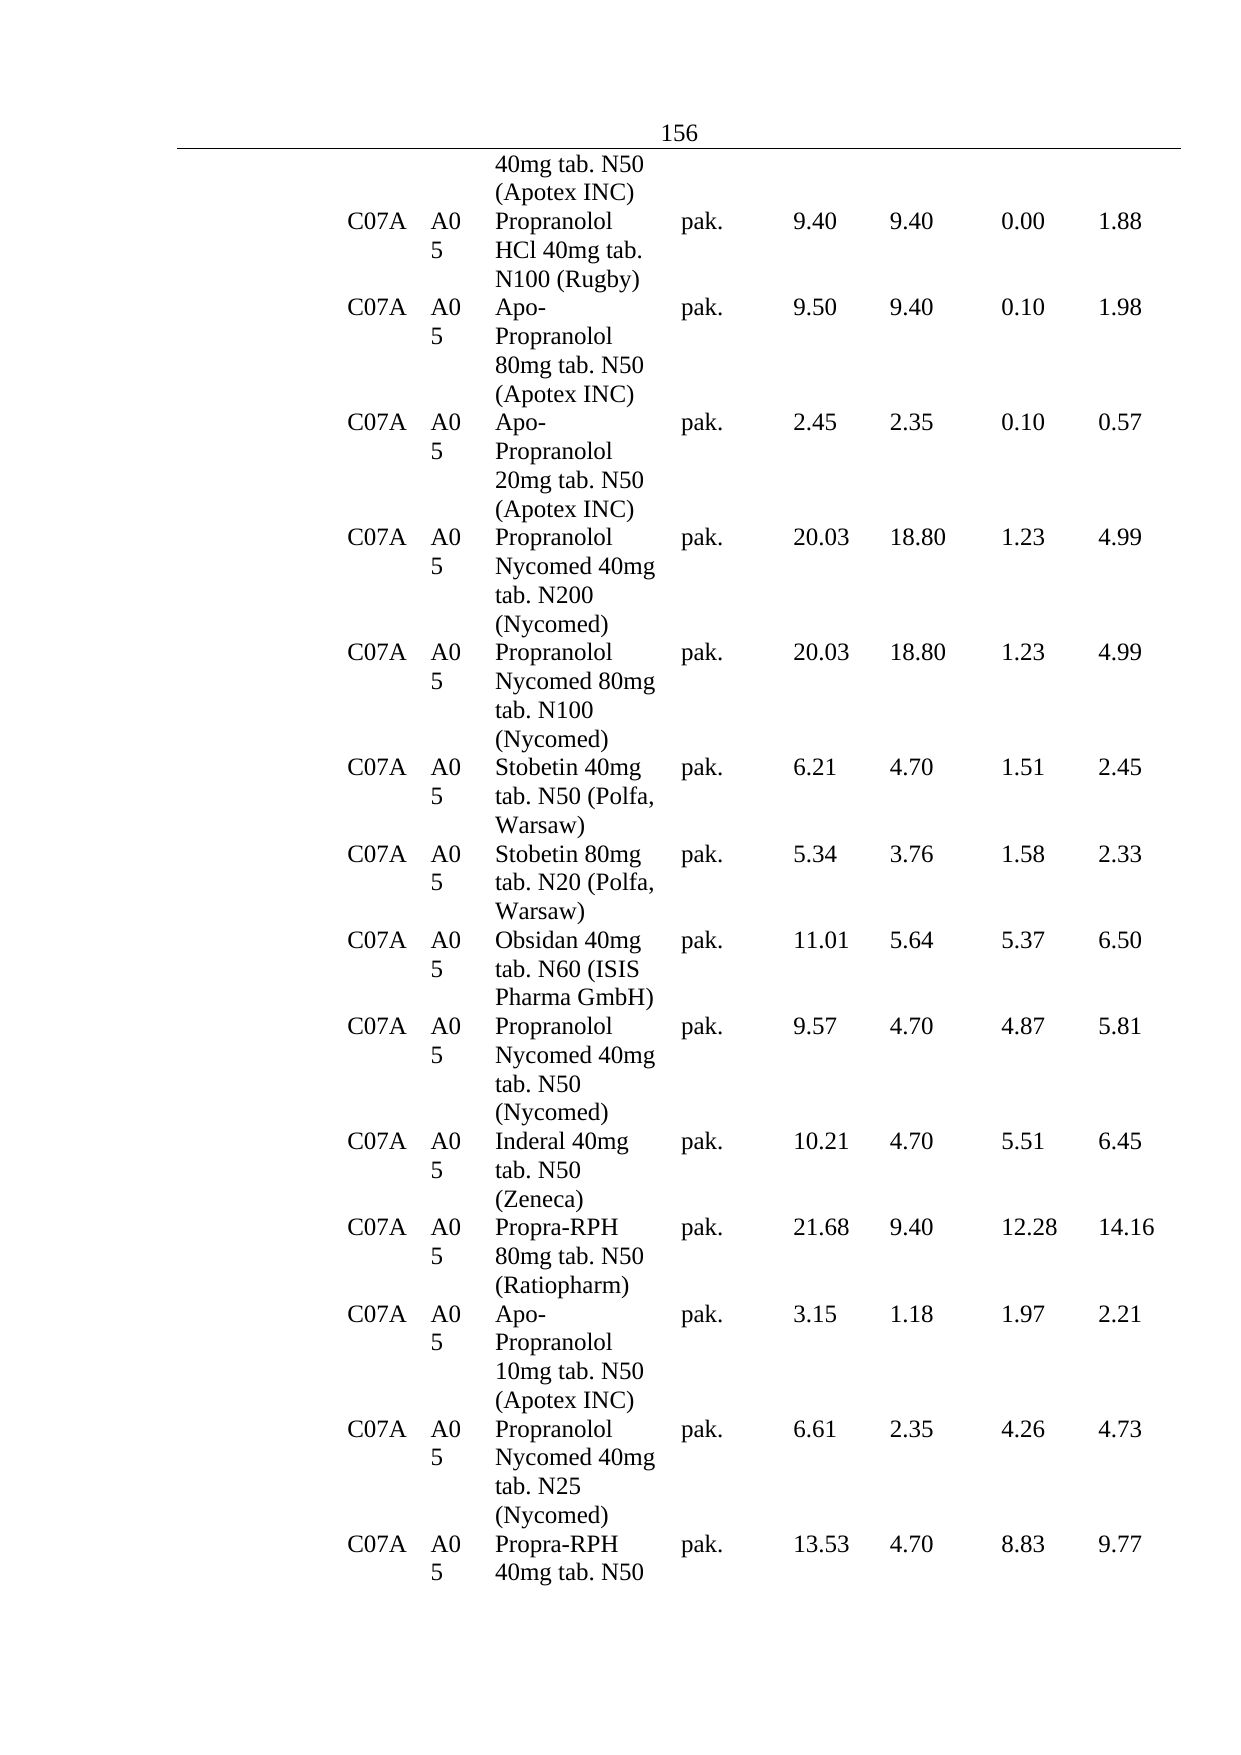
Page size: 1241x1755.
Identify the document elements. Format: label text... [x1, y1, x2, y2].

table_cell 1.23 [990, 523, 1087, 637]
table_cell pak. [670, 1299, 782, 1414]
table_cell 2.33 [1087, 839, 1181, 925]
table_cell [177, 839, 271, 925]
table_cell pak. [670, 753, 782, 839]
table_cell [782, 149, 878, 206]
table_cell 20.03 [782, 638, 878, 752]
table_cell pak. [670, 1529, 782, 1586]
table_cell 1.97 [990, 1299, 1087, 1414]
table_cell A05 [419, 839, 483, 925]
table_cell [177, 1529, 271, 1586]
table_cell [177, 1213, 271, 1299]
table_cell A05 [419, 1529, 483, 1586]
table_cell 14.16 [1087, 1213, 1181, 1299]
table_cell 18.80 [878, 523, 990, 637]
table_cell A05 [419, 293, 483, 407]
table_cell 4.70 [878, 753, 990, 839]
table_cell 6.50 [1087, 925, 1181, 1011]
table_cell 9.40 [878, 293, 990, 407]
table_cell 4.70 [878, 1011, 990, 1126]
table_cell A05 [419, 408, 483, 522]
table_cell 9.40 [878, 206, 990, 292]
table_cell [336, 149, 419, 206]
table_cell [271, 1529, 336, 1586]
table_cell Stobetin 80mg tab. N20 (Polfa, Warsaw) [484, 839, 669, 925]
table_cell [177, 753, 271, 839]
table_cell 9.40 [878, 1213, 990, 1299]
table_cell Inderal 40mg tab. N50 (Zeneca) [484, 1126, 669, 1212]
table_cell 8.83 [990, 1529, 1087, 1586]
table_cell A05 [419, 1299, 483, 1414]
table_cell 2.45 [782, 408, 878, 522]
table_cell pak. [670, 206, 782, 292]
table_cell 1.23 [990, 638, 1087, 752]
table_cell [177, 1414, 271, 1529]
table_cell 4.99 [1087, 638, 1181, 752]
table_cell [271, 925, 336, 1011]
table_cell A05 [419, 925, 483, 1011]
table_cell [177, 1126, 271, 1212]
table_cell 5.64 [878, 925, 990, 1011]
table_cell 1.88 [1087, 206, 1181, 292]
table_cell 3.15 [782, 1299, 878, 1414]
table_cell 10.21 [782, 1126, 878, 1212]
table_cell C07A [336, 1011, 419, 1126]
table_cell 0.57 [1087, 408, 1181, 522]
table_cell Propranolol Nycomed 40mg tab. N25 (Nycomed) [484, 1414, 669, 1529]
table_cell 2.35 [878, 408, 990, 522]
table_cell C07A [336, 925, 419, 1011]
table_cell [271, 1213, 336, 1299]
table_cell 20.03 [782, 523, 878, 637]
table_cell 4.70 [878, 1126, 990, 1212]
table_cell C07A [336, 1414, 419, 1529]
table_cell [271, 638, 336, 752]
table_cell 6.21 [782, 753, 878, 839]
table_cell [271, 523, 336, 637]
table_cell [1087, 149, 1181, 206]
table_cell 0.00 [990, 206, 1087, 292]
table_cell 0.10 [990, 408, 1087, 522]
table_cell Propra-RPH 80mg tab. N50 (Ratiopharm) [484, 1213, 669, 1299]
table_cell [271, 408, 336, 522]
table_cell pak. [670, 1213, 782, 1299]
table_cell 3.76 [878, 839, 990, 925]
table_cell [271, 206, 336, 292]
table_cell Propranolol Nycomed 40mg tab. N50 (Nycomed) [484, 1011, 669, 1126]
table_cell pak. [670, 1011, 782, 1126]
table_cell 12.28 [990, 1213, 1087, 1299]
table_cell pak. [670, 1126, 782, 1212]
table_cell [271, 149, 336, 206]
table_cell 5.37 [990, 925, 1087, 1011]
table_cell Propra-RPH 40mg tab. N50 [484, 1529, 669, 1586]
table_cell Propranolol HCl 40mg tab. N100 (Rugby) [484, 206, 669, 292]
table_cell pak. [670, 1414, 782, 1529]
table_cell 2.45 [1087, 753, 1181, 839]
table_cell 4.99 [1087, 523, 1181, 637]
table_cell 4.87 [990, 1011, 1087, 1126]
table_cell A05 [419, 638, 483, 752]
table_cell C07A [336, 1529, 419, 1586]
table_cell [271, 1414, 336, 1529]
table_cell Propranolol Nycomed 40mg tab. N200 (Nycomed) [484, 523, 669, 637]
table_cell Apo-Propranolol 80mg tab. N50 (Apotex INC) [484, 293, 669, 407]
table_cell 9.50 [782, 293, 878, 407]
table_cell Stobetin 40mg tab. N50 (Polfa, Warsaw) [484, 753, 669, 839]
table_cell 1.98 [1087, 293, 1181, 407]
table_cell 6.45 [1087, 1126, 1181, 1212]
table_cell [271, 753, 336, 839]
table_cell Obsidan 40mg tab. N60 (ISIS Pharma GmbH) [484, 925, 669, 1011]
table_cell [878, 149, 990, 206]
table_cell C07A [336, 293, 419, 407]
table_cell 40mg tab. N50 (Apotex INC) [484, 149, 669, 206]
table_cell C07A [336, 206, 419, 292]
table_cell 18.80 [878, 638, 990, 752]
table_cell pak. [670, 925, 782, 1011]
table_cell [271, 293, 336, 407]
table_cell 5.81 [1087, 1011, 1181, 1126]
table_cell [177, 206, 271, 292]
table_cell 2.35 [878, 1414, 990, 1529]
table_cell C07A [336, 753, 419, 839]
table_cell 9.57 [782, 1011, 878, 1126]
table_cell 9.40 [782, 206, 878, 292]
table_cell C07A [336, 1126, 419, 1212]
table_cell [177, 408, 271, 522]
table_cell [271, 1299, 336, 1414]
table_cell C07A [336, 523, 419, 637]
table_cell 13.53 [782, 1529, 878, 1586]
table_cell [177, 149, 271, 206]
table_cell [177, 1299, 271, 1414]
table_cell A05 [419, 1414, 483, 1529]
table_cell C07A [336, 1299, 419, 1414]
table_cell 6.61 [782, 1414, 878, 1529]
table_cell pak. [670, 638, 782, 752]
table_cell 1.51 [990, 753, 1087, 839]
table_cell [271, 839, 336, 925]
table_cell C07A [336, 408, 419, 522]
table_cell C07A [336, 638, 419, 752]
table_cell [419, 149, 483, 206]
table_cell A05 [419, 1011, 483, 1126]
table_cell Apo-Propranolol 20mg tab. N50 (Apotex INC) [484, 408, 669, 522]
table_cell [177, 638, 271, 752]
table_cell [271, 1011, 336, 1126]
table_cell 2.21 [1087, 1299, 1181, 1414]
table_cell [670, 149, 782, 206]
table_cell C07A [336, 1213, 419, 1299]
table_cell 4.26 [990, 1414, 1087, 1529]
table_cell [990, 149, 1087, 206]
table_cell pak. [670, 408, 782, 522]
table_cell 11.01 [782, 925, 878, 1011]
table_cell 1.18 [878, 1299, 990, 1414]
table_cell Propranolol Nycomed 80mg tab. N100 (Nycomed) [484, 638, 669, 752]
table_cell A05 [419, 1213, 483, 1299]
table_cell 1.58 [990, 839, 1087, 925]
table_cell A05 [419, 753, 483, 839]
table_cell [177, 1011, 271, 1126]
table_cell 4.70 [878, 1529, 990, 1586]
table_cell pak. [670, 523, 782, 637]
table_cell [177, 925, 271, 1011]
table_cell A05 [419, 206, 483, 292]
table_cell 21.68 [782, 1213, 878, 1299]
table_cell pak. [670, 293, 782, 407]
table_cell 5.51 [990, 1126, 1087, 1212]
table_cell 0.10 [990, 293, 1087, 407]
table_cell 4.73 [1087, 1414, 1181, 1529]
table_cell pak. [670, 839, 782, 925]
table_cell A05 [419, 1126, 483, 1212]
table_cell C07A [336, 839, 419, 925]
table_cell [177, 293, 271, 407]
table_cell A05 [419, 523, 483, 637]
table_cell 9.77 [1087, 1529, 1181, 1586]
table_cell [271, 1126, 336, 1212]
table_cell Apo-Propranolol 10mg tab. N50 (Apotex INC) [484, 1299, 669, 1414]
table_cell 5.34 [782, 839, 878, 925]
table_cell [177, 523, 271, 637]
